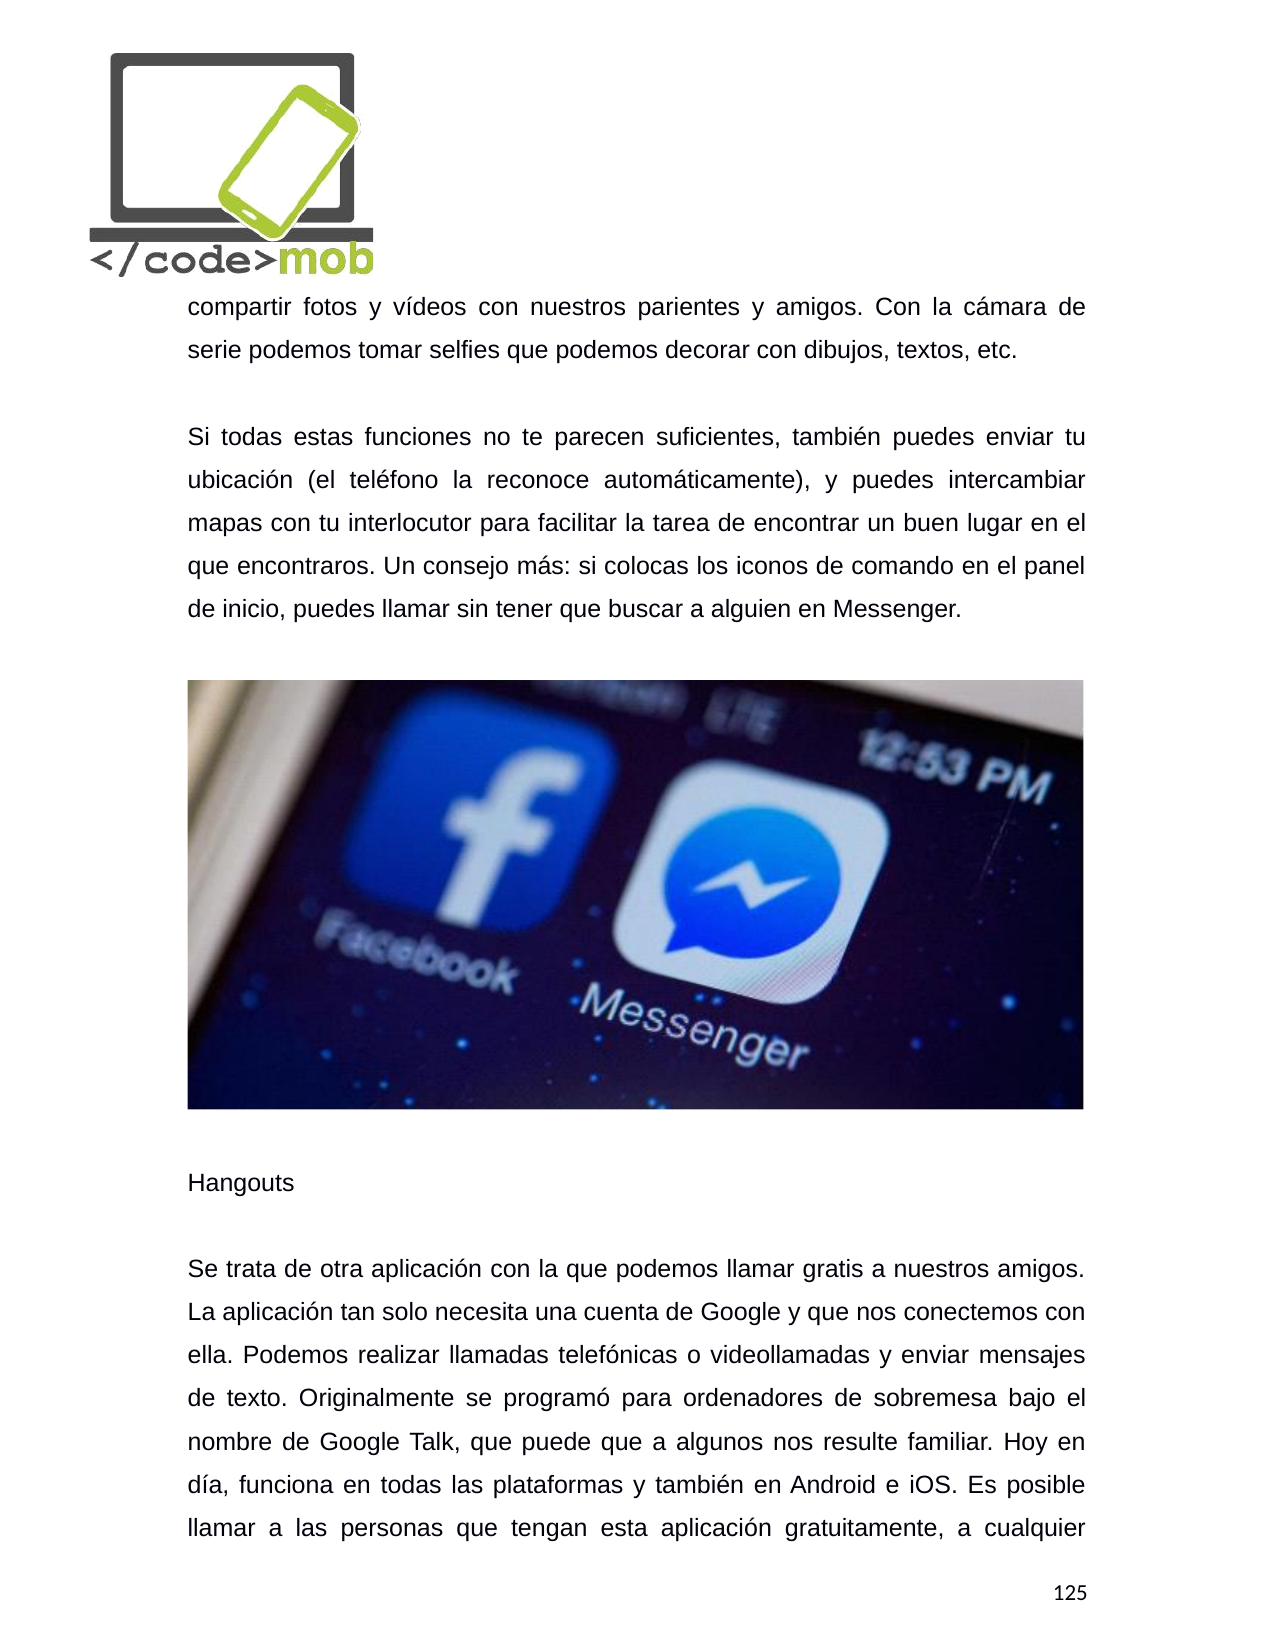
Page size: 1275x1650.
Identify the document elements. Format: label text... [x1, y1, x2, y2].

picture [89, 53, 374, 277]
text Hangouts [187, 1168, 1087, 1197]
text Se trata de otra aplicación con la que podemos llamar gratis a nuestros amigos. La aplicación tan solo necesita una cuenta de Google y que nos conectemos con ella. Podemos realizar llamadas telefónicas o videollamadas y enviar mensajes de texto. Originalmente se programó para ordenadores de sobremesa bajo el nombre de Google Talk, que puede que a algunos nos resulte familiar. Hoy en día, funciona en todas las plataformas y también en Android e iOS. Es posible llamar a las personas que tengan esta aplicación gratuitamente, a cualquier [187, 1254, 1087, 1542]
picture [187, 680, 1085, 1111]
text Si todas estas funciones no te parecen suficientes, también puedes enviar tu ubicación (el teléfono la reconoce automáticamente), y puedes intercambiar mapas con tu interlocutor para facilitar la tarea de encontrar un buen lugar en el que encontraros. Un consejo más: si colocas los iconos de comando en el panel de inicio, puedes llamar sin tener que buscar a alguien en Messenger. [187, 421, 1087, 623]
text compartir fotos y vídeos con nuestros parientes y amigos. Con la cámara de serie podemos tomar selfies que podemos decorar con dibujos, textos, etc. [187, 292, 1087, 364]
